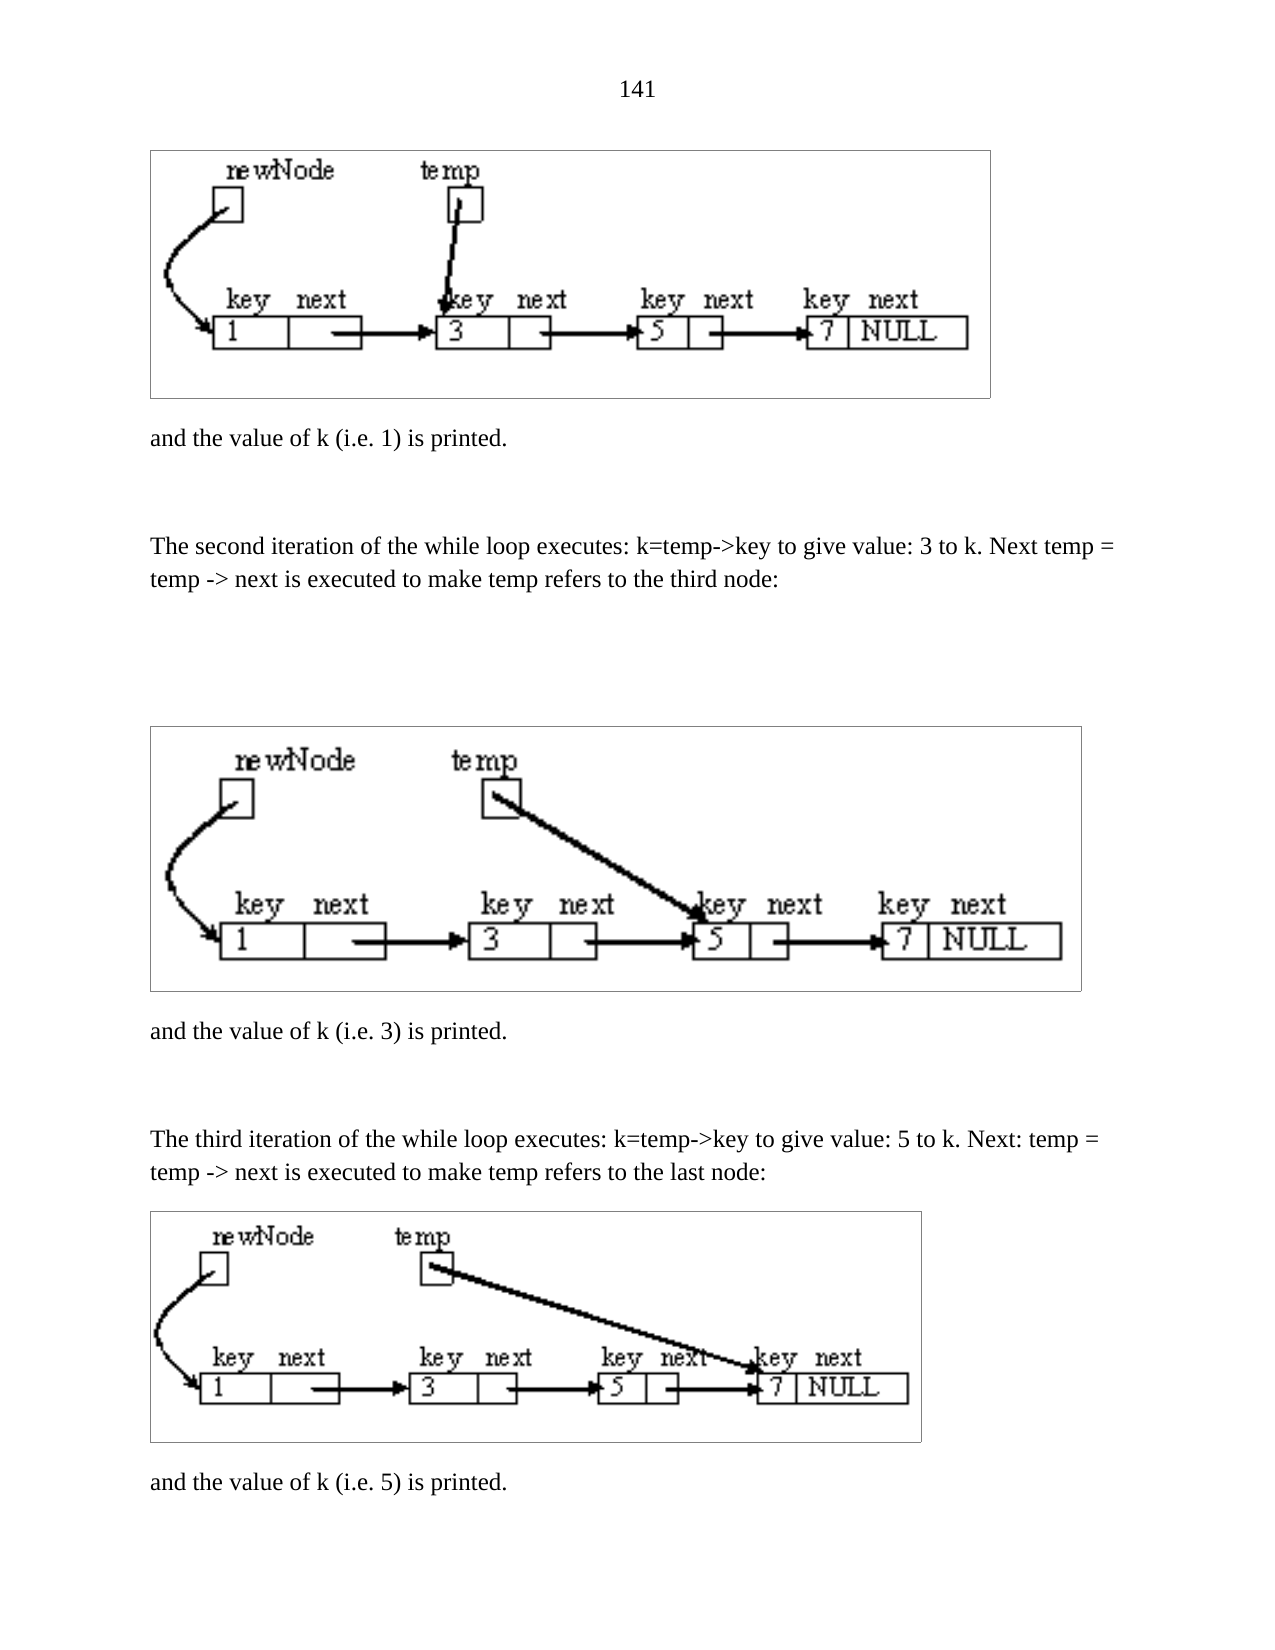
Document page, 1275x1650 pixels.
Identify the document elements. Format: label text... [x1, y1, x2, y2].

text The second iteration of the while loop executes: k=temp->key to give value: 3 to k. Next temp = temp -> next is executed to make temp refers to the third node: [150, 531, 1125, 593]
text The third iteration of the while loop executes: k=temp->key to give value: 5 to k. Next: temp = temp -> next is executed to make temp refers to the last node: [150, 1124, 1125, 1186]
picture [151, 727, 1081, 991]
picture [151, 151, 990, 398]
text and the value of k (i.e. 5) is printed. [150, 1467, 1125, 1496]
text and the value of k (i.e. 1) is printed. [150, 423, 1125, 452]
picture [151, 1212, 921, 1442]
text and the value of k (i.e. 3) is printed. [150, 1016, 1125, 1045]
